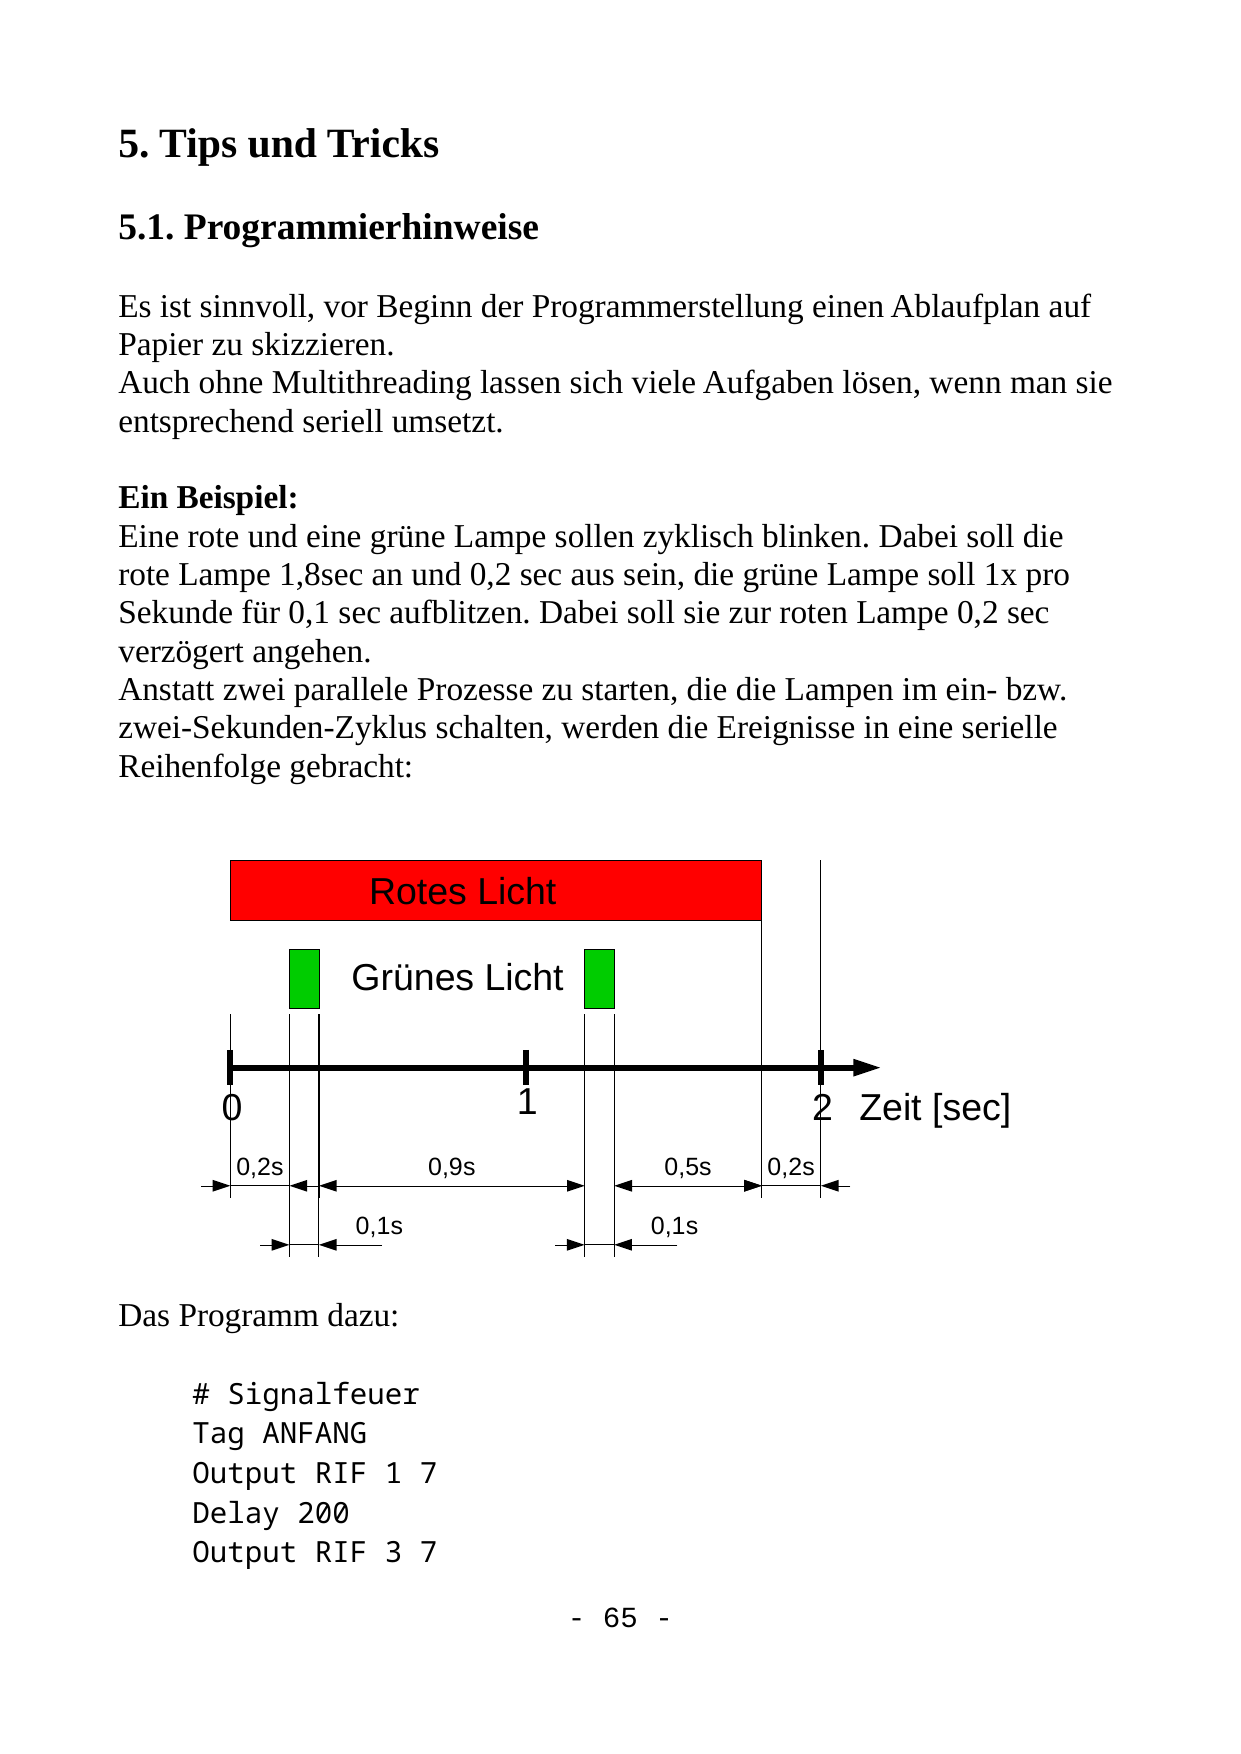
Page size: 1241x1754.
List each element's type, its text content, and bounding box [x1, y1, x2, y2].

text Ein Beispiel: [118, 477, 1122, 516]
text Das Programm dazu: [118, 1295, 1122, 1333]
text Es ist sinnvoll, vor Beginn der Programmerstellung einen Ablaufplan auf Papier zu skizzieren. [118, 286, 1122, 362]
text # Signalfeuer [118, 1373, 1122, 1413]
text 5. Tips und Tricks [118, 118, 1122, 166]
text Auch ohne Multithreading lassen sich viele Aufgaben lösen, wenn man sie entsprechend seriell umsetzt. [118, 362, 1122, 439]
text Tag ANFANG Output RIF 1 7 Delay 200 Output RIF 3 7 [118, 1413, 1122, 1571]
text Eine rote und eine grüne Lampe sollen zyklisch blinken. Dabei soll die rote Lampe 1,8sec an und 0,2 sec aus sein, die grüne Lampe soll 1x pro Sekunde für 0,1 sec aufblitzen. Dabei soll sie zur roten Lampe 0,2 sec verzögert angehen. [118, 516, 1122, 669]
text Anstatt zwei parallele Prozesse zu starten, die die Lampen im ein- bzw. zwei-Sekunden-Zyklus schalten, werden die Ereignisse in eine serielle Reihenfolge gebracht: [118, 669, 1122, 784]
text 5.1. Programmierhinweise [118, 204, 1122, 247]
